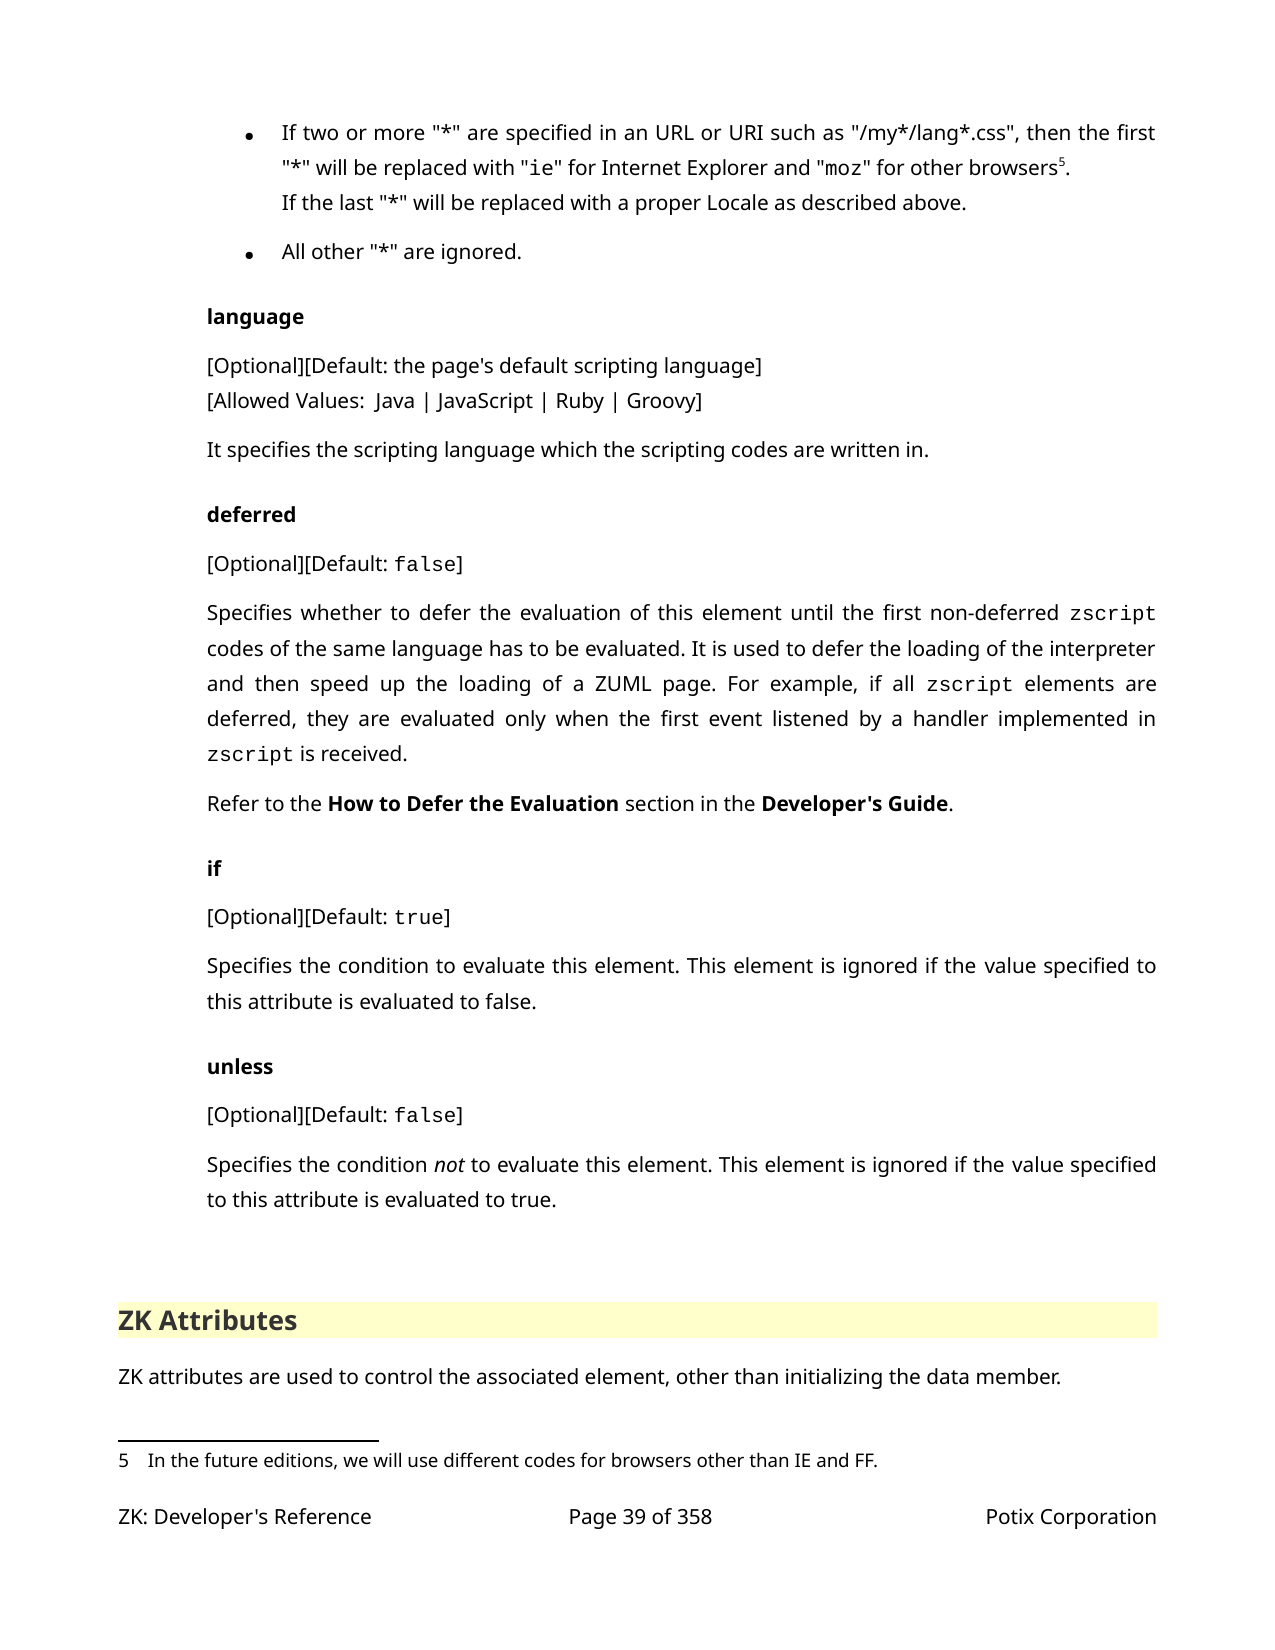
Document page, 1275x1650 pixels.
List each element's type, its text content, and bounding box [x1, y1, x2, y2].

subtitle deferred [207, 500, 1157, 528]
text ZK attributes are used to control the associated element, other than initializing the data member. [118, 1362, 1157, 1390]
text [Optional][Default: false] [207, 1101, 1157, 1129]
subtitle ZK Attributes [118, 1302, 1157, 1338]
text Specifies the condition to evaluate this element. This element is ignored if the value specified to this attribute is evaluated to false. [207, 952, 1157, 1015]
list In the future editions, we will use different codes for browsers other than IE and FF. [118, 1447, 1157, 1473]
text It specifies the scripting language which the scripting codes are written in. [207, 435, 1157, 463]
text Specifies whether to defer the evaluation of this element until the first non-deferred zscript codes of the same language has to be evaluated. It is used to defer the loading of the interpreter and then speed up the loading of a ZUML page. For example, if all zscript elements are deferred, they are evaluated only when the first event listened by a handler implemented in zscript is received. [207, 598, 1157, 768]
text Specifies the condition not to evaluate this element. This element is ignored if the value specified to this attribute is evaluated to true. [207, 1150, 1157, 1213]
list If two or more "*" are specified in an URL or URI such as "/my*/lang*.css", then the first "*" will be replaced with "ie" for Internet Explorer and "moz" for other browsers. If the last "*" will be replaced with a proper Locale as described above. [244, 118, 1157, 217]
text [Optional][Default: false] [207, 549, 1157, 577]
subtitle if [207, 854, 1157, 882]
text Refer to the How to Defer the Evaluation section in the Developer's Guide. [207, 789, 1157, 817]
subtitle unless [207, 1052, 1157, 1080]
list All other "*" are ignored. [244, 237, 1157, 266]
subtitle language [207, 302, 1157, 331]
text [Optional][Default: true] [207, 902, 1157, 931]
text [Optional][Default: the page's default scripting language] [Allowed Values: Java | JavaScript | Ruby | Groovy] [207, 351, 1157, 414]
